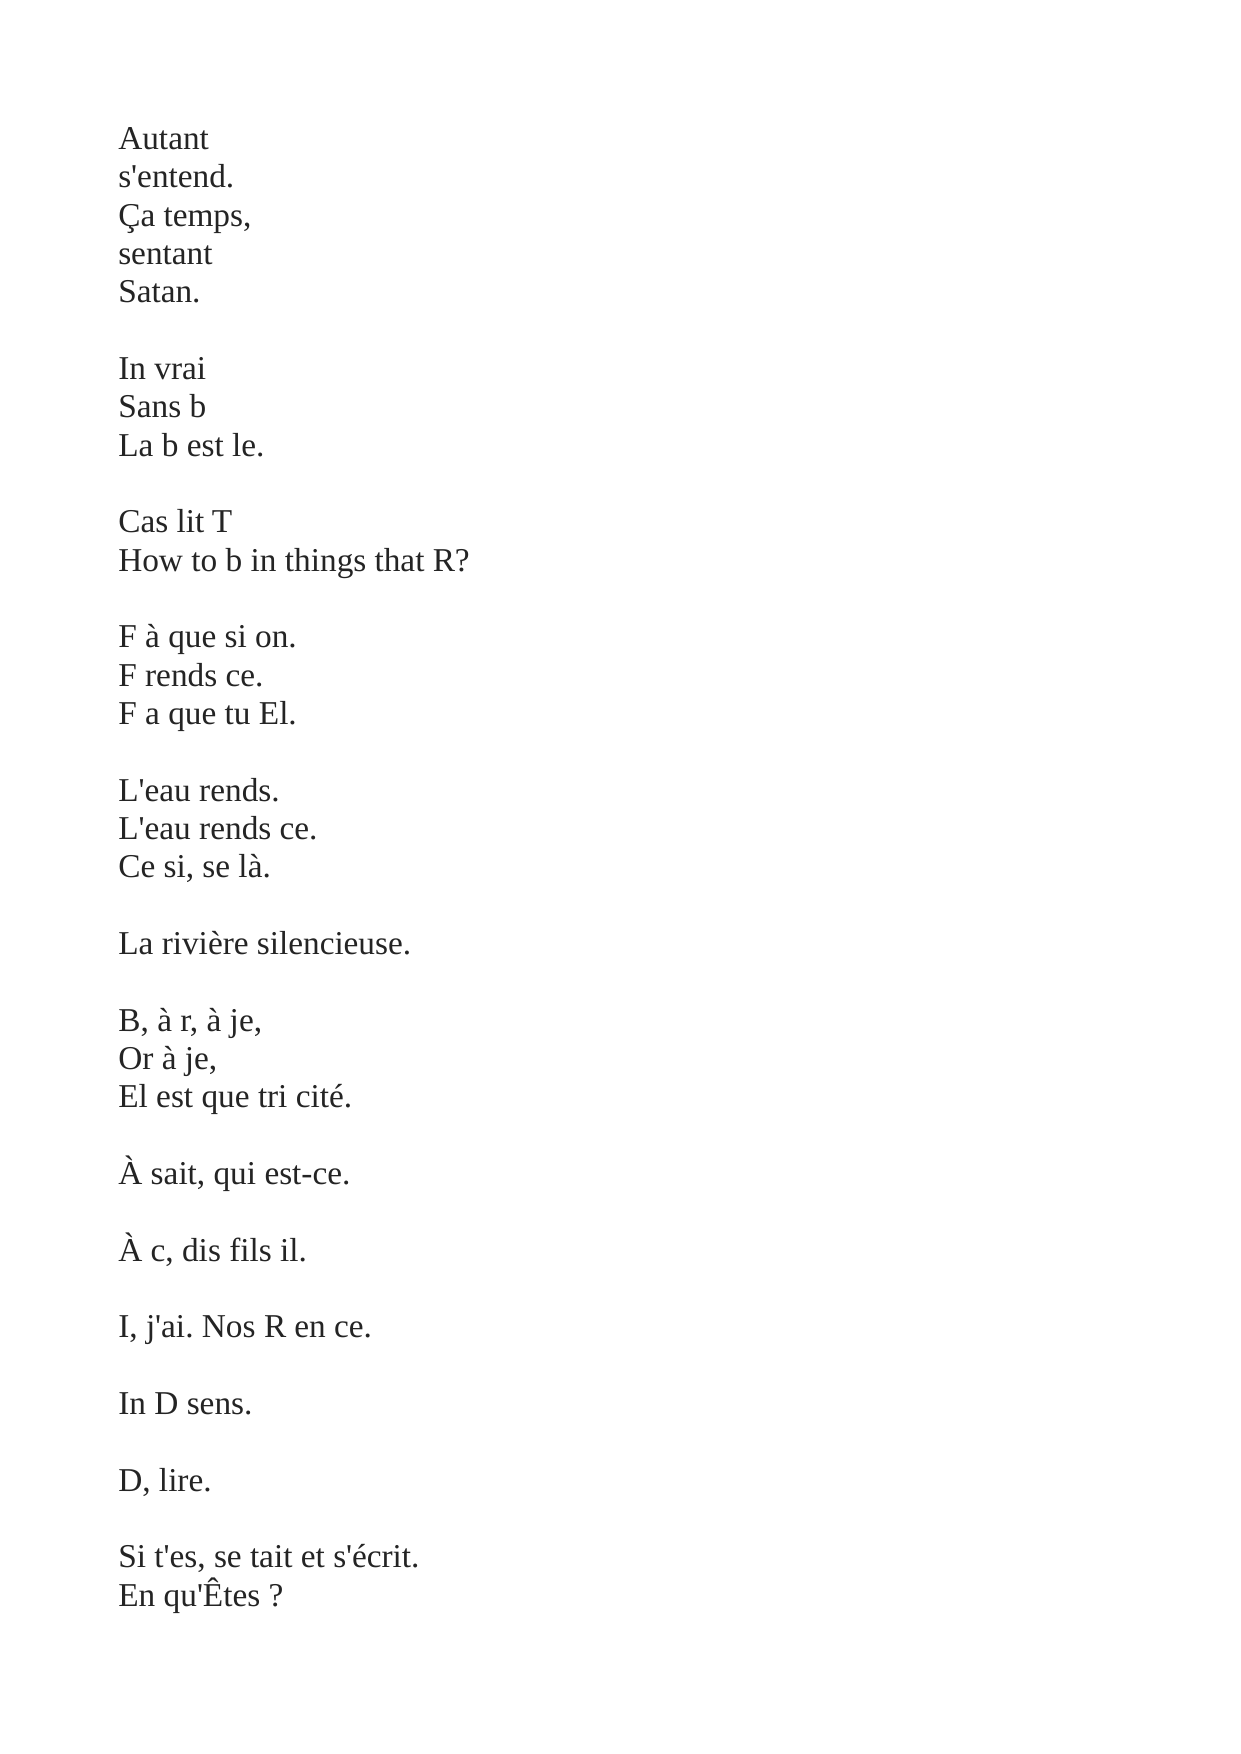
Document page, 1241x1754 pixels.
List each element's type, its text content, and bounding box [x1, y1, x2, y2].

text La rivière silencieuse. [118, 923, 1122, 961]
text D, lire. [118, 1460, 1122, 1498]
text In D sens. [118, 1383, 1122, 1421]
text L'eau rends ce. [118, 808, 1122, 846]
text How to b in things that R? [118, 540, 1122, 578]
text Ce si, se là. [118, 846, 1122, 885]
text sentant [118, 233, 1122, 271]
text In vrai [118, 348, 1122, 386]
text Cas lit T [118, 501, 1122, 540]
text À c, dis fils il. [118, 1230, 1122, 1268]
text F a que tu El. [118, 693, 1122, 731]
text Sans b [118, 386, 1122, 425]
text L'eau rends. [118, 770, 1122, 808]
text B, à r, à je, [118, 1000, 1122, 1038]
text El est que tri cité. [118, 1076, 1122, 1115]
text s'entend. [118, 156, 1122, 195]
text Satan. [118, 271, 1122, 310]
text Si t'es, se tait et s'écrit. [118, 1536, 1122, 1575]
text À sait, qui est-ce. [118, 1153, 1122, 1191]
text La b est le. [118, 425, 1122, 463]
text Ça temps, [118, 195, 1122, 233]
text En qu'Êtes ? [118, 1575, 1122, 1613]
text F à que si on. [118, 616, 1122, 655]
text Or à je, [118, 1038, 1122, 1076]
text F rends ce. [118, 655, 1122, 693]
text I, j'ai. Nos R en ce. [118, 1306, 1122, 1345]
text Autant [118, 118, 1122, 156]
